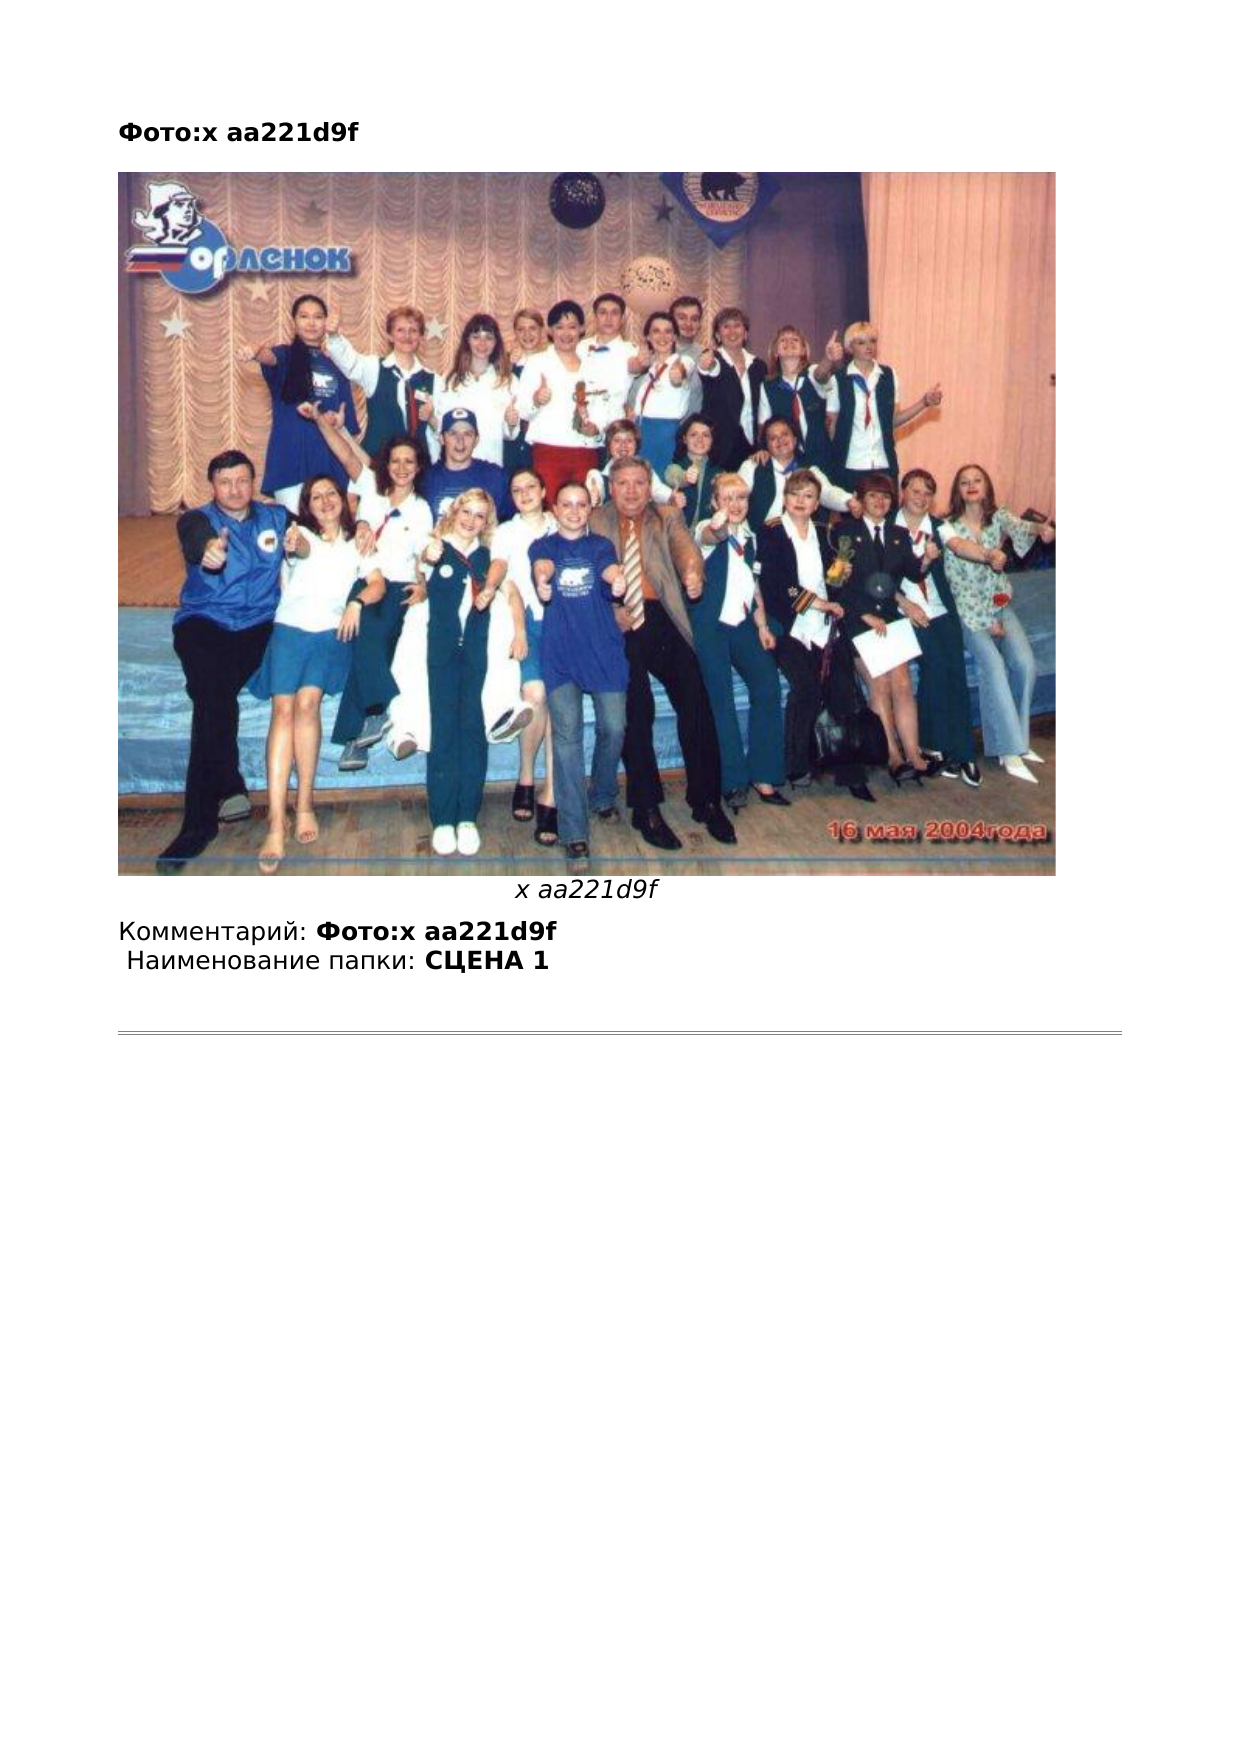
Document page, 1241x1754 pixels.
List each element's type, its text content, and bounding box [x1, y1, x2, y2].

subtitle Фото:x aa221d9f [118, 118, 1122, 147]
text Комментарий: Фото:x aa221d9f Наименование папки: СЦЕНА 1 [118, 917, 1122, 1004]
picture [118, 172, 1056, 876]
text x aa221d9f [118, 876, 1056, 904]
